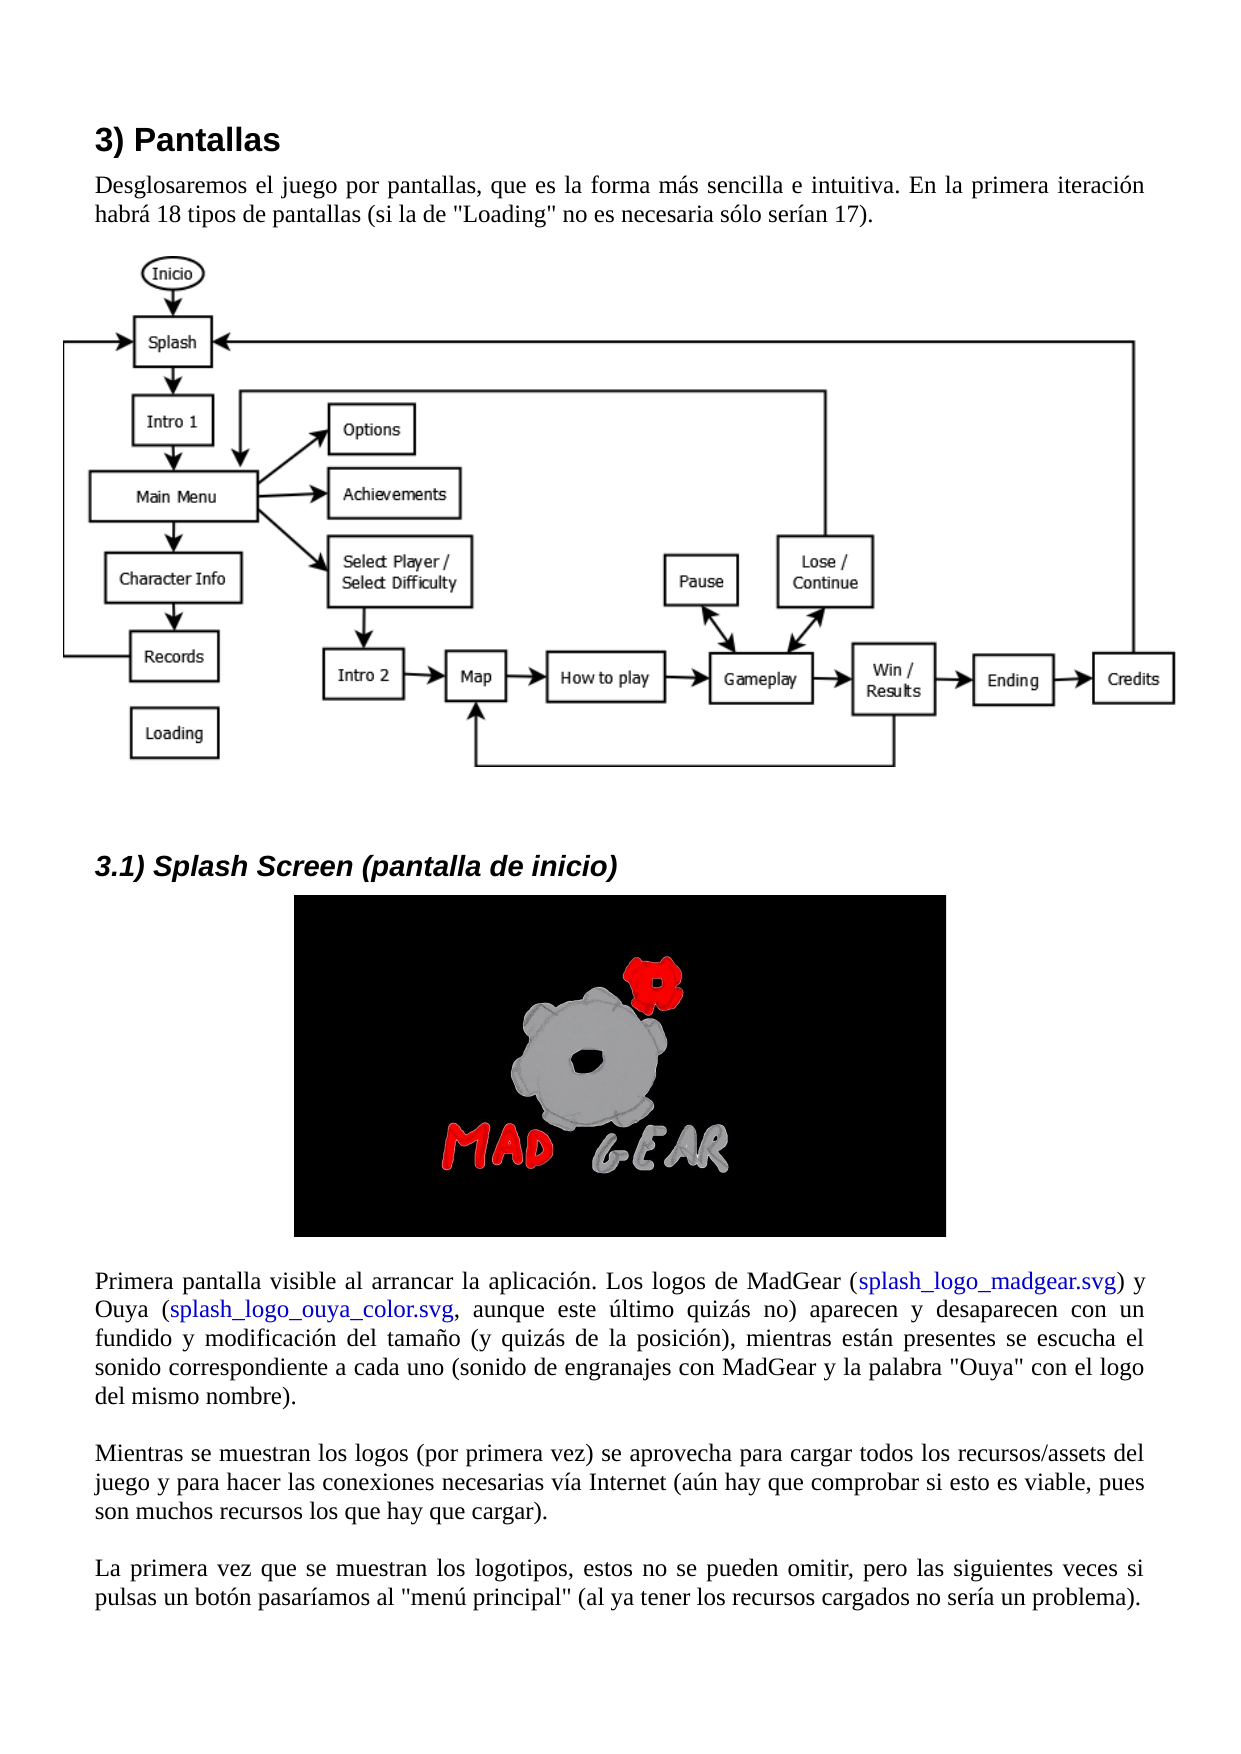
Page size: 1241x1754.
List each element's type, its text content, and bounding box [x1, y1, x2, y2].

text Primera pantalla visible al arrancar la aplicación. Los logos de MadGear (splash_logo_madgear.svg) y Ouya (splash_logo_ouya_color.svg, aunque este último quizás no) aparecen y desaparecen con un fundido y modificación del tamaño (y quizás de la posición), mientras están presentes se escucha el sonido correspondiente a cada uno (sonido de engranajes con MadGear y la palabra "Ouya" con el logo del mismo nombre). [94, 1266, 1146, 1409]
text Desglosaremos el juego por pantallas, que es la forma más sencilla e intuitiva. En la primera iteración habrá 18 tipos de pantallas (si la de "Loading" no es necesaria sólo serían 17). [94, 171, 1146, 228]
text La primera vez que se muestran los logotipos, estos no se pueden omitir, pero las siguientes veces si pulsas un botón pasaríamos al "menú principal" (al ya tener los recursos cargados no sería un problema). [94, 1553, 1146, 1611]
picture [63, 256, 1178, 767]
text Mientras se muestran los logos (por primera vez) se aprovecha para cargar todos los recursos/assets del juego y para hacer las conexiones necesarias vía Internet (aún hay que comprobar si esto es viable, pues son muchos recursos los que hay que cargar). [94, 1438, 1146, 1524]
picture [294, 895, 947, 1237]
subtitle 3.1) Splash Screen (pantalla de inicio) [94, 849, 1146, 882]
subtitle 3) Pantallas [94, 119, 1146, 158]
